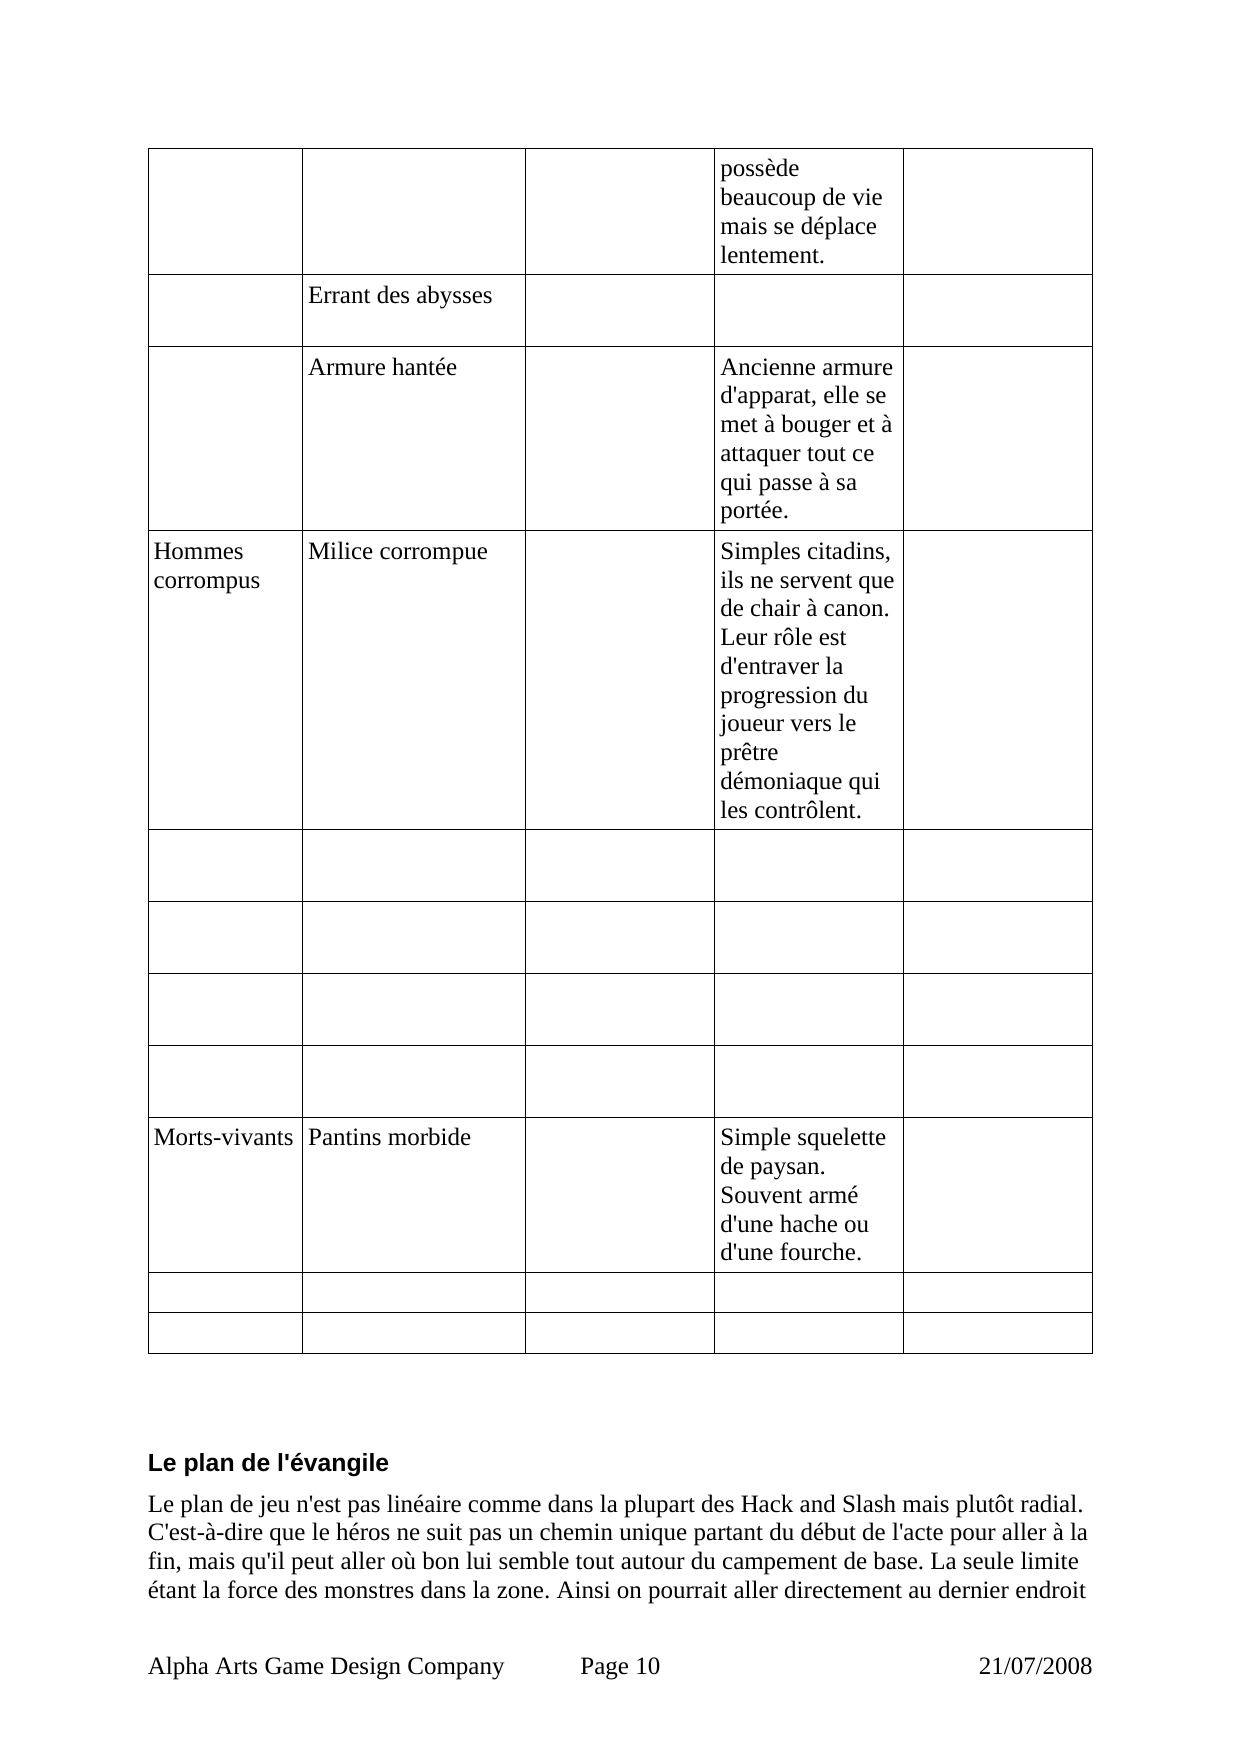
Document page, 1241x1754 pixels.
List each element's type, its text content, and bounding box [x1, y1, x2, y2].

table_cell [715, 974, 903, 1045]
table_cell Errant des abysses [303, 275, 525, 346]
table_cell [526, 1313, 714, 1353]
table_cell [526, 1046, 714, 1117]
table_cell possède beaucoup de vie mais se déplace lentement. [715, 149, 903, 274]
table_cell Simple squelette de paysan. Souvent armé d'une hache ou d'une fourche. [715, 1118, 903, 1272]
table_cell [526, 347, 714, 530]
table_cell [715, 1273, 903, 1312]
table_cell [715, 902, 903, 973]
table_cell [149, 149, 302, 274]
table_cell [149, 902, 302, 973]
table_cell Milice corrompue [303, 531, 525, 829]
table_cell [715, 1046, 903, 1117]
table_cell [303, 974, 525, 1045]
table_cell [526, 531, 714, 829]
table_cell [149, 1273, 302, 1312]
table_cell [904, 1313, 1092, 1353]
table_cell [149, 275, 302, 346]
table_cell [526, 974, 714, 1045]
table_cell [904, 347, 1092, 530]
table_cell [303, 1046, 525, 1117]
table_cell Ancienne armure d'apparat, elle se met à bouger et à attaquer tout ce qui passe à sa portée. [715, 347, 903, 530]
subtitle Le plan de l'évangile [148, 1448, 1092, 1476]
table_cell [715, 275, 903, 346]
table_cell Hommes corrompus [149, 531, 302, 829]
table_cell [715, 1313, 903, 1353]
table_cell [904, 275, 1092, 346]
table_cell [149, 830, 302, 901]
table_cell [303, 902, 525, 973]
table_cell [904, 974, 1092, 1045]
table_cell [526, 1118, 714, 1272]
table_cell [904, 830, 1092, 901]
text Le plan de jeu n'est pas linéaire comme dans la plupart des Hack and Slash mais plutôt radial. C'est-à-dire que le héros ne suit pas un chemin unique partant du début de l'acte pour aller à la fin, mais qu'il peut aller où bon lui semble tout autour du campement de base. La seule limite étant la force des monstres dans la zone. Ainsi on pourrait aller directement au dernier endroit [148, 1489, 1092, 1604]
table_cell [526, 1273, 714, 1312]
table_cell Pantins morbide [303, 1118, 525, 1272]
table_cell [904, 149, 1092, 274]
table_cell [904, 1046, 1092, 1117]
table_cell [526, 902, 714, 973]
table_cell [904, 1273, 1092, 1312]
table_cell [904, 531, 1092, 829]
table_cell [904, 902, 1092, 973]
table_cell [303, 1313, 525, 1353]
table_cell [526, 275, 714, 346]
table_cell [303, 149, 525, 274]
table_cell [526, 149, 714, 274]
table_cell [149, 1046, 302, 1117]
table_cell [715, 830, 903, 901]
table_cell [303, 830, 525, 901]
table_cell [904, 1118, 1092, 1272]
table_cell Morts-vivants [149, 1118, 302, 1272]
table_cell [149, 1313, 302, 1353]
table_cell [526, 830, 714, 901]
table_cell [303, 1273, 525, 1312]
table_cell [149, 974, 302, 1045]
table_cell [149, 347, 302, 530]
table_cell Simples citadins, ils ne servent que de chair à canon. Leur rôle est d'entraver la progression du joueur vers le prêtre démoniaque qui les contrôlent. [715, 531, 903, 829]
table_cell Armure hantée [303, 347, 525, 530]
